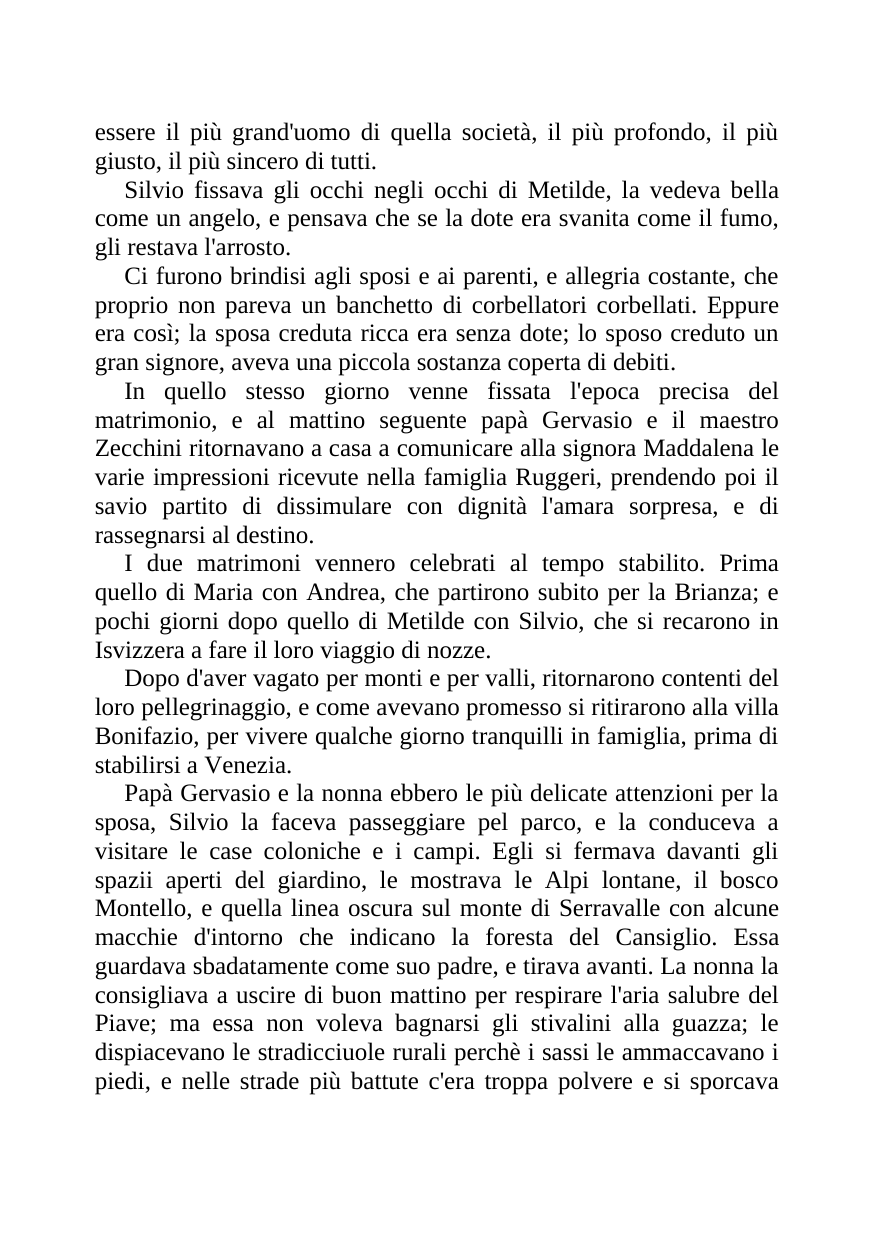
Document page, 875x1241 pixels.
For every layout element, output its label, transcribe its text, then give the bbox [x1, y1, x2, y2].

text Dopo d'aver vagato per monti e per valli, ritornarono contenti del loro pellegrinaggio, e come avevano promesso si ritirarono alla villa Bonifazio, per vivere qualche giorno tranquilli in famiglia, prima di stabilirsi a Venezia. [94, 663, 779, 778]
text Papà Gervasio e la nonna ebbero le più delicate attenzioni per la sposa, Silvio la faceva passeggiare pel parco, e la conduceva a visitare le case coloniche e i campi. Egli si fermava davanti gli spazii aperti del giardino, le mostrava le Alpi lontane, il bosco Montello, e quella linea oscura sul monte di Serravalle con alcune macchie d'intorno che indicano la foresta del Cansiglio. Essa guardava sbadatamente come suo padre, e tirava avanti. La nonna la consigliava a uscire di buon mattino per respirare l'aria salubre del Piave; ma essa non voleva bagnarsi gli stivalini alla guazza; le dispiacevano le stradicciuole rurali perchè i sassi le ammaccavano i piedi, e nelle strade più battute c'era troppa polvere e si sporcava [94, 778, 779, 1095]
text In quello stesso giorno venne fissata l'epoca precisa del matrimonio, e al mattino seguente papà Gervasio e il maestro Zecchini ritornavano a casa a comunicare alla signora Maddalena le varie impressioni ricevute nella famiglia Ruggeri, prendendo poi il savio partito di dissimulare con dignità l'amara sorpresa, e di rassegnarsi al destino. [94, 376, 779, 548]
text essere il più grand'uomo di quella società, il più profondo, il più giusto, il più sincero di tutti. [94, 117, 779, 175]
text Ci furono brindisi agli sposi e ai parenti, e allegria costante, che proprio non pareva un banchetto di corbellatori corbellati. Eppure era così; la sposa creduta ricca era senza dote; lo sposo creduto un gran signore, aveva una piccola sostanza coperta di debiti. [94, 261, 779, 376]
text I due matrimoni vennero celebrati al tempo stabilito. Prima quello di Maria con Andrea, che partirono subito per la Brianza; e pochi giorni dopo quello di Metilde con Silvio, che si recarono in Isvizzera a fare il loro viaggio di nozze. [94, 548, 779, 663]
text Silvio fissava gli occhi negli occhi di Metilde, la vedeva bella come un angelo, e pensava che se la dote era svanita come il fumo, gli restava l'arrosto. [94, 175, 779, 261]
